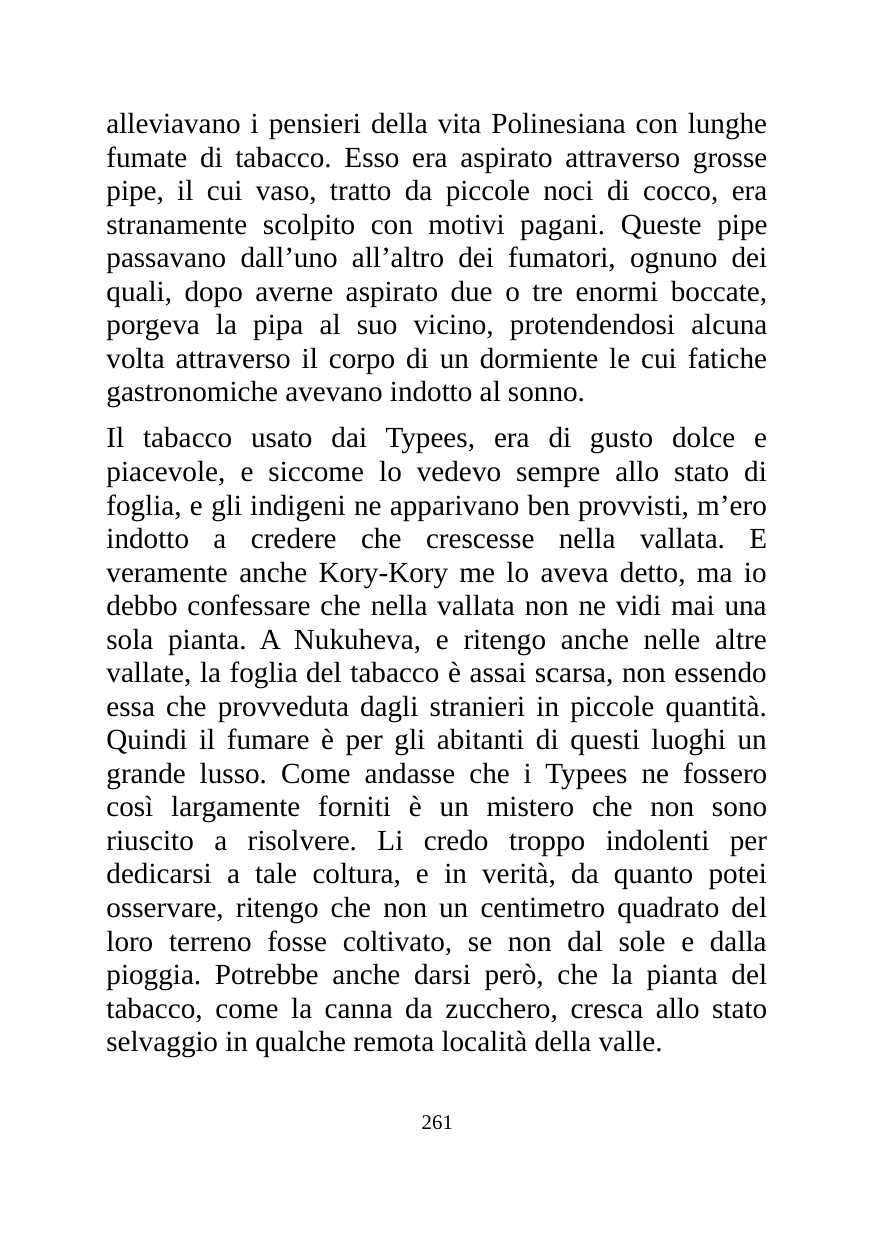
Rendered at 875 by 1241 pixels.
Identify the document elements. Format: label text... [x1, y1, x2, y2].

text Il tabacco usato dai Typees, era di gusto dolce e piacevole, e siccome lo vedevo sempre allo stato di foglia, e gli indigeni ne apparivano ben provvisti, m’ero indotto a credere che crescesse nella vallata. E veramente anche Kory-Kory me lo aveva detto, ma io debbo confessare che nella vallata non ne vidi mai una sola pianta. A Nukuheva, e ritengo anche nelle altre vallate, la foglia del tabacco è assai scarsa, non essendo essa che provveduta dagli stranieri in piccole quantità. Quindi il fumare è per gli abitanti di questi luoghi un grande lusso. Come andasse che i Typees ne fossero così largamente forniti è un mistero che non sono riuscito a risolvere. Li credo troppo indolenti per dedicarsi a tale coltura, e in verità, da quanto potei osservare, ritengo che non un centimetro quadrato del loro terreno fosse coltivato, se non dal sole e dalla pioggia. Potrebbe anche darsi però, che la pianta del tabacco, come la canna da zucchero, cresca allo stato selvaggio in qualche remota località della valle. [106, 421, 768, 1058]
text alleviavano i pensieri della vita Polinesiana con lunghe fumate di tabacco. Esso era aspirato attraverso grosse pipe, il cui vaso, tratto da piccole noci di cocco, era stranamente scolpito con motivi pagani. Queste pipe passavano dall’uno all’altro dei fumatori, ognuno dei quali, dopo averne aspirato due o tre enormi boccate, porgeva la pipa al suo vicino, protendendosi alcuna volta attraverso il corpo di un dormiente le cui fatiche gastronomiche avevano indotto al sonno. [106, 106, 768, 408]
